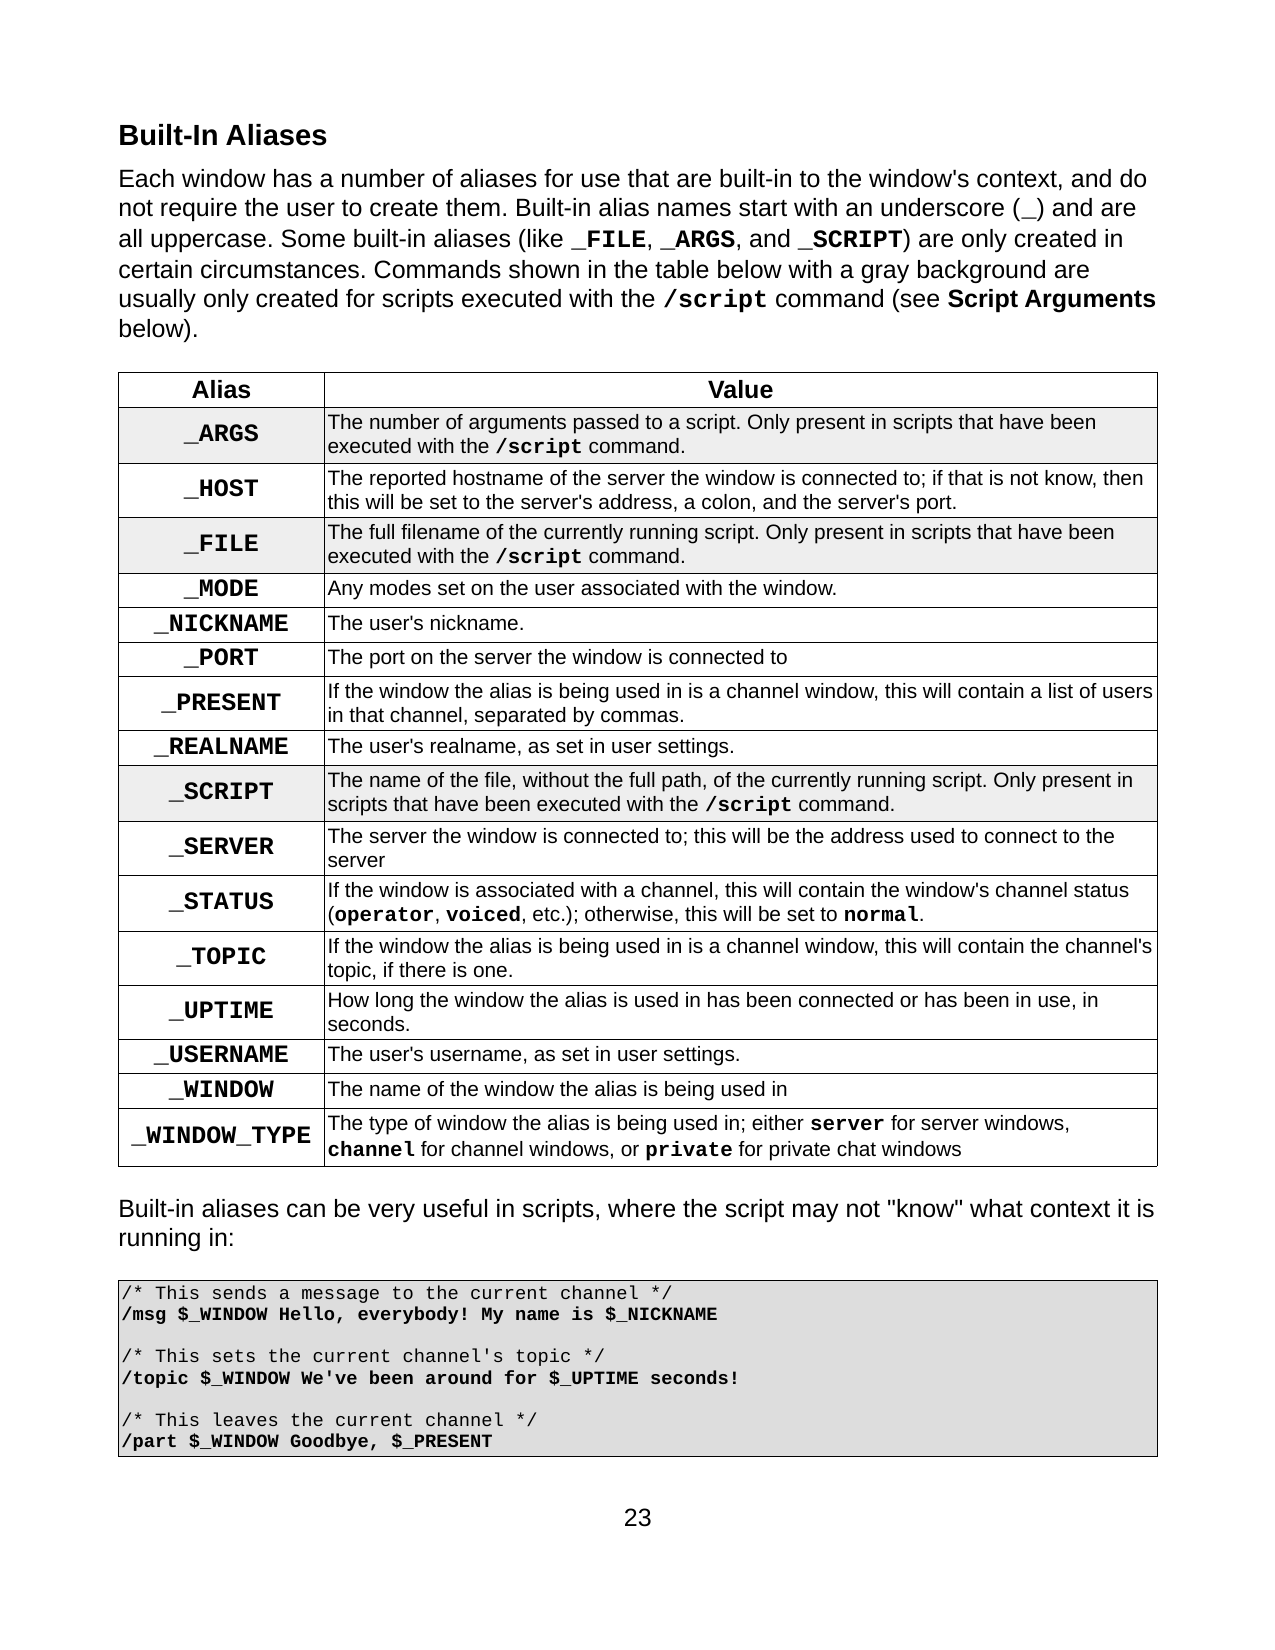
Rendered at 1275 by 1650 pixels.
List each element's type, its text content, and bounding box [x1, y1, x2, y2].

text Each window has a number of aliases for use that are built-in to the window's context, and do not require the user to create them. Built-in alias names start with an underscore (_) and are all uppercase. Some built-in aliases (like _FILE, _ARGS, and _SCRIPT) are only created in certain circumstances. Commands shown in the table below with a gray background are usually only created for scripts executed with the /script command (see Script Arguments below). [118, 164, 1157, 343]
table_cell _STATUS [119, 876, 324, 931]
table_cell The user's username, as set in user settings. [325, 1040, 1157, 1073]
table_cell _MODE [119, 574, 324, 607]
table_header Value [325, 373, 1157, 407]
table_cell The server the window is connected to; this will be the address used to connect to the server [325, 822, 1157, 875]
table_cell The full filename of the currently running script. Only present in scripts that have been executed with the /script command. [325, 518, 1157, 573]
table_cell _SERVER [119, 822, 324, 875]
table_cell The name of the window the alias is being used in [325, 1074, 1157, 1108]
table_cell The port on the server the window is connected to [325, 643, 1157, 676]
table_cell _TOPIC [119, 932, 324, 985]
table_cell If the window is associated with a channel, this will contain the window's channel status (operator, voiced, etc.); otherwise, this will be set to normal. [325, 876, 1157, 931]
table_cell _USERNAME [119, 1040, 324, 1073]
table_cell Any modes set on the user associated with the window. [325, 574, 1157, 607]
table_cell _REALNAME [119, 731, 324, 765]
table_cell _HOST [119, 464, 324, 517]
table_cell _SCRIPT [119, 766, 324, 821]
table_cell _WINDOW_TYPE [119, 1109, 324, 1166]
table_cell The user's nickname. [325, 608, 1157, 642]
table_cell _ARGS [119, 408, 324, 463]
table_cell _FILE [119, 518, 324, 573]
table_header /* This sends a message to the current channel */ /msg $_WINDOW Hello, everybody! My name is $_NICKNAME /* This sets the current channel's topic */ /topic $_WINDOW We've been around for $_UPTIME seconds! /* This leaves the current channel */ /part $_WINDOW Goodbye, $_PRESENT [119, 1281, 1157, 1456]
table_cell If the window the alias is being used in is a channel window, this will contain the channel's topic, if there is one. [325, 932, 1157, 985]
table_cell The user's realname, as set in user settings. [325, 731, 1157, 765]
table_header Alias [119, 373, 324, 407]
table_cell The name of the file, without the full path, of the currently running script. Only present in scripts that have been executed with the /script command. [325, 766, 1157, 821]
table_cell _NICKNAME [119, 608, 324, 642]
table_cell If the window the alias is being used in is a channel window, this will contain a list of users in that channel, separated by commas. [325, 677, 1157, 730]
subtitle Built-In Aliases [118, 118, 1157, 152]
table_cell The number of arguments passed to a script. Only present in scripts that have been executed with the /script command. [325, 408, 1157, 463]
table_cell _PORT [119, 643, 324, 676]
table_cell _WINDOW [119, 1074, 324, 1108]
table_cell How long the window the alias is used in has been connected or has been in use, in seconds. [325, 986, 1157, 1039]
text Built-in aliases can be very useful in scripts, where the script may not "know" what context it is running in: [118, 1194, 1157, 1252]
table_cell The type of window the alias is being used in; either server for server windows, channel for channel windows, or private for private chat windows [325, 1109, 1157, 1166]
table_cell _PRESENT [119, 677, 324, 730]
table_cell _UPTIME [119, 986, 324, 1039]
table_cell The reported hostname of the server the window is connected to; if that is not know, then this will be set to the server's address, a colon, and the server's port. [325, 464, 1157, 517]
